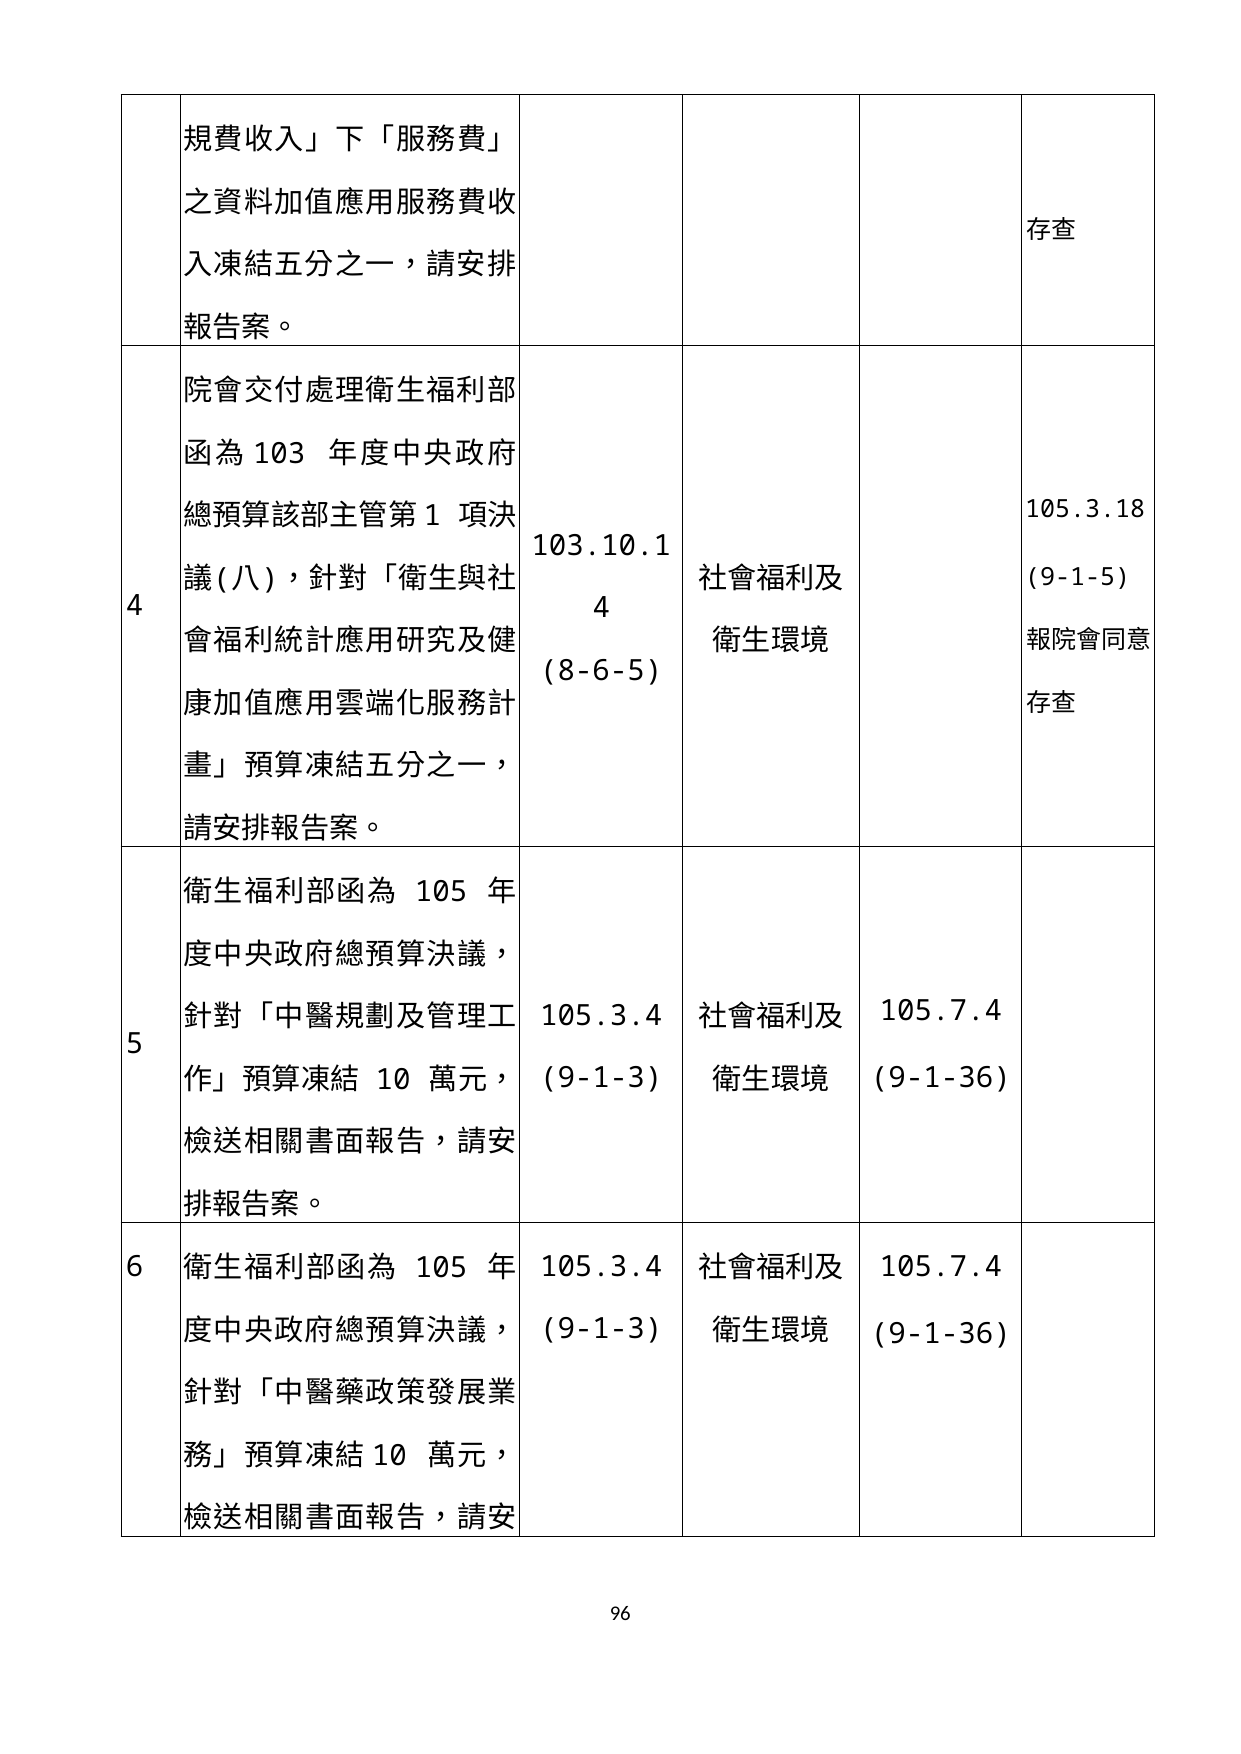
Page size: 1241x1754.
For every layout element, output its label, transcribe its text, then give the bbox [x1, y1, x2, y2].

table_cell 105.7.4 (9-1-36) [860, 847, 1021, 1222]
table_cell 105.7.4 (9-1-36) [860, 1223, 1021, 1536]
table_cell 103.10.14 (8-6-5) [520, 346, 682, 846]
table_cell 社會福利及衛生環境 [683, 346, 859, 846]
table_cell [122, 847, 180, 1222]
table_cell [860, 346, 1021, 846]
table_cell 社會福利及衛生環境 [683, 1223, 859, 1536]
table_cell [520, 95, 682, 345]
table_cell 105.3.4 (9-1-3) [520, 847, 682, 1222]
table_cell 105.3.4 (9-1-3) [520, 1223, 682, 1536]
table_cell 院會交付處理衛生福利部函為103 年度中央政府總預算該部主管第1 項決議(八)，針對「衛生與社會福利統計應用研究及健康加值應用雲端化服務計畫」預算凍結五分之一，請安排報告案。 [181, 346, 519, 846]
table_cell 存查 [1022, 95, 1154, 345]
table_cell [122, 1223, 180, 1536]
table_cell [122, 346, 180, 846]
table_cell [860, 95, 1021, 345]
table_cell 衛生福利部函為 105 年度中央政府總預算決議，針對「中醫藥政策發展業務」預算凍結10 萬元，檢送相關書面報告，請安 [181, 1223, 519, 1536]
table_cell [683, 95, 859, 345]
table_cell 社會福利及衛生環境 [683, 847, 859, 1222]
table_cell 105.3.18 (9-1-5)報院會同意存查 [1022, 346, 1154, 846]
table_cell [1022, 847, 1154, 1222]
table_cell 衛生福利部函為 105 年度中央政府總預算決議，針對「中醫規劃及管理工作」預算凍結 10 萬元，檢送相關書面報告，請安排報告案。 [181, 847, 519, 1222]
table_cell [1022, 1223, 1154, 1536]
table_cell 規費收入」下「服務費」之資料加值應用服務費收入凍結五分之一，請安排報告案。 [181, 95, 519, 345]
table_cell [122, 95, 180, 345]
